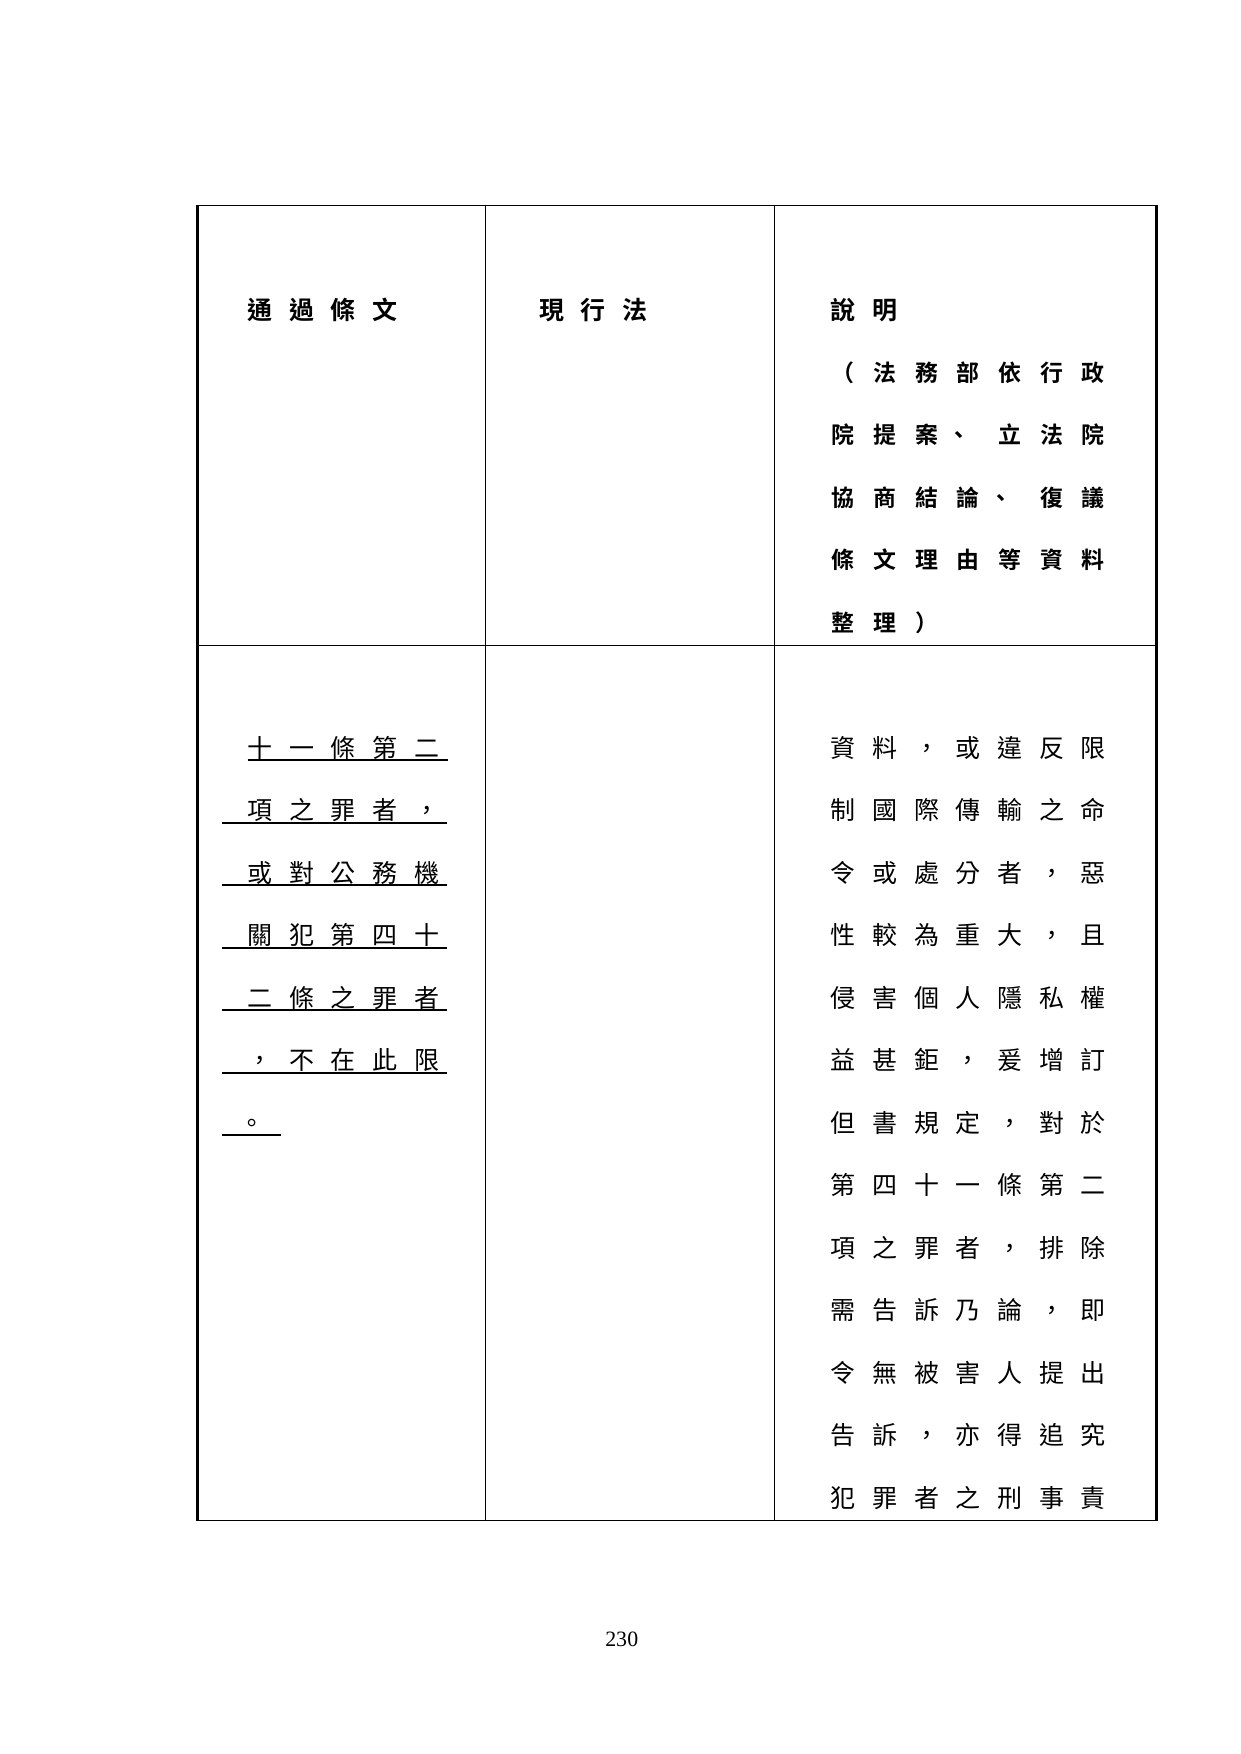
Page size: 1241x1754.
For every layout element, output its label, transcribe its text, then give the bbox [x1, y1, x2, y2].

table_cell [486, 646, 774, 1520]
table_cell 資料，或違反限制國際傳輸之命令或處分者，惡性較為重大，且侵害個人隱私權益甚鉅，爰增訂但書規定，對於第四十一條第二項之罪者，排除需告訴乃論，即令無被害人提出告訴，亦得追究犯罪者之刑事責 [775, 646, 1155, 1520]
table_cell 十一條第二項之罪者，或對公務機關犯第四十二條之罪者，不在此限。 [199, 646, 485, 1520]
table_header 說明 （法務部依行政院提案、立法院協商結論、復議條文理由等資料整理） [775, 206, 1155, 645]
table_header 通過條文 [199, 206, 485, 645]
table_header 現行法 [486, 206, 774, 645]
